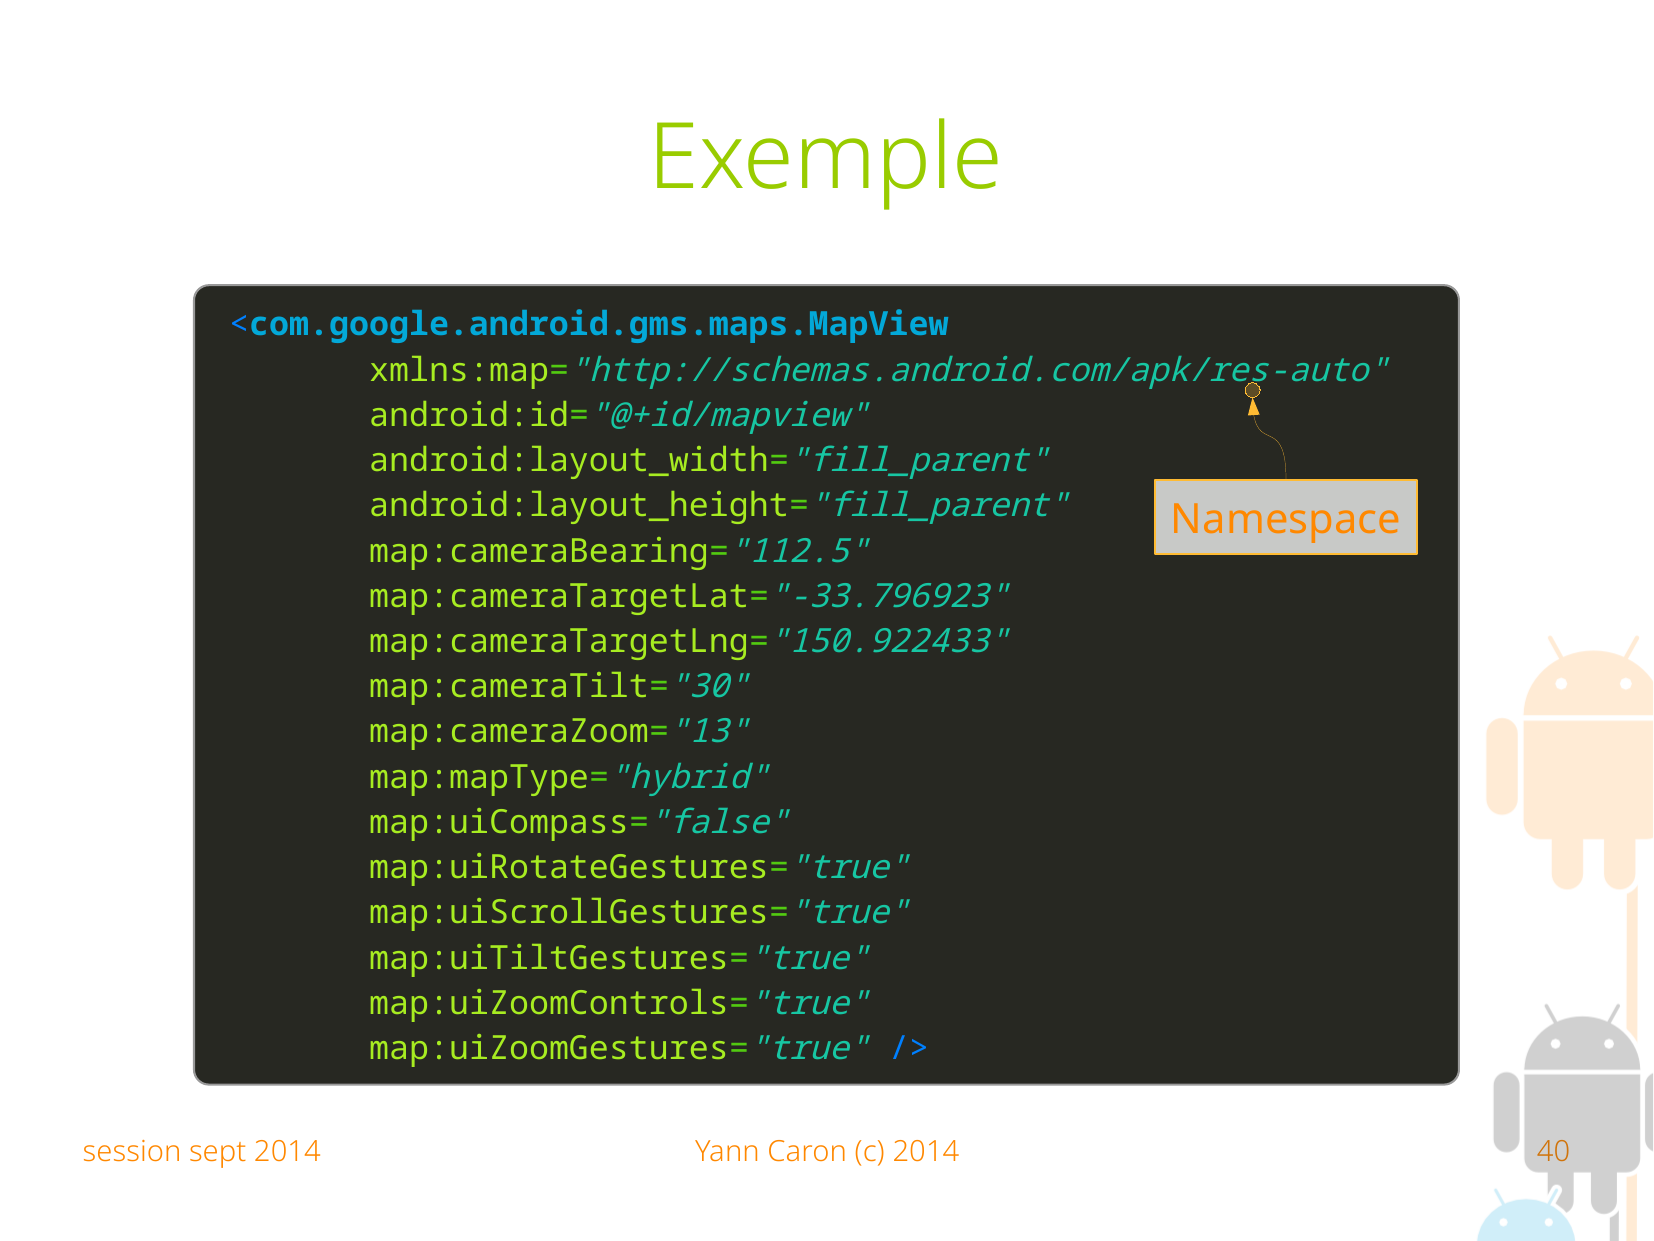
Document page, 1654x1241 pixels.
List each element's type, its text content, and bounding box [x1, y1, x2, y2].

picture [240, 423, 1654, 1241]
text_box [1245, 382, 1261, 398]
title Exemple [82, 49, 1571, 257]
text_box Namespace [1155, 480, 1409, 546]
text_box <com.google.android.gms.maps.MapView xmlns:map="http://schemas.android.com/apk/res-auto" android:id="@+id/mapview" android:layout_width="fill_parent" android:layout_height="fill_parent" map:cameraBearing="112.5" map:cameraTargetLat="-33.796923" map:cameraTargetLng="150.922433" map:cameraTilt="30" map:cameraZoom="13" map:mapType="hybrid" map:uiCompass="false" map:uiRotateGestures="true" map:uiScrollGestures="true" map:uiTiltGestures="true" map:uiZoomControls="true" map:uiZoomGestures="true" /> [193, 285, 1459, 979]
